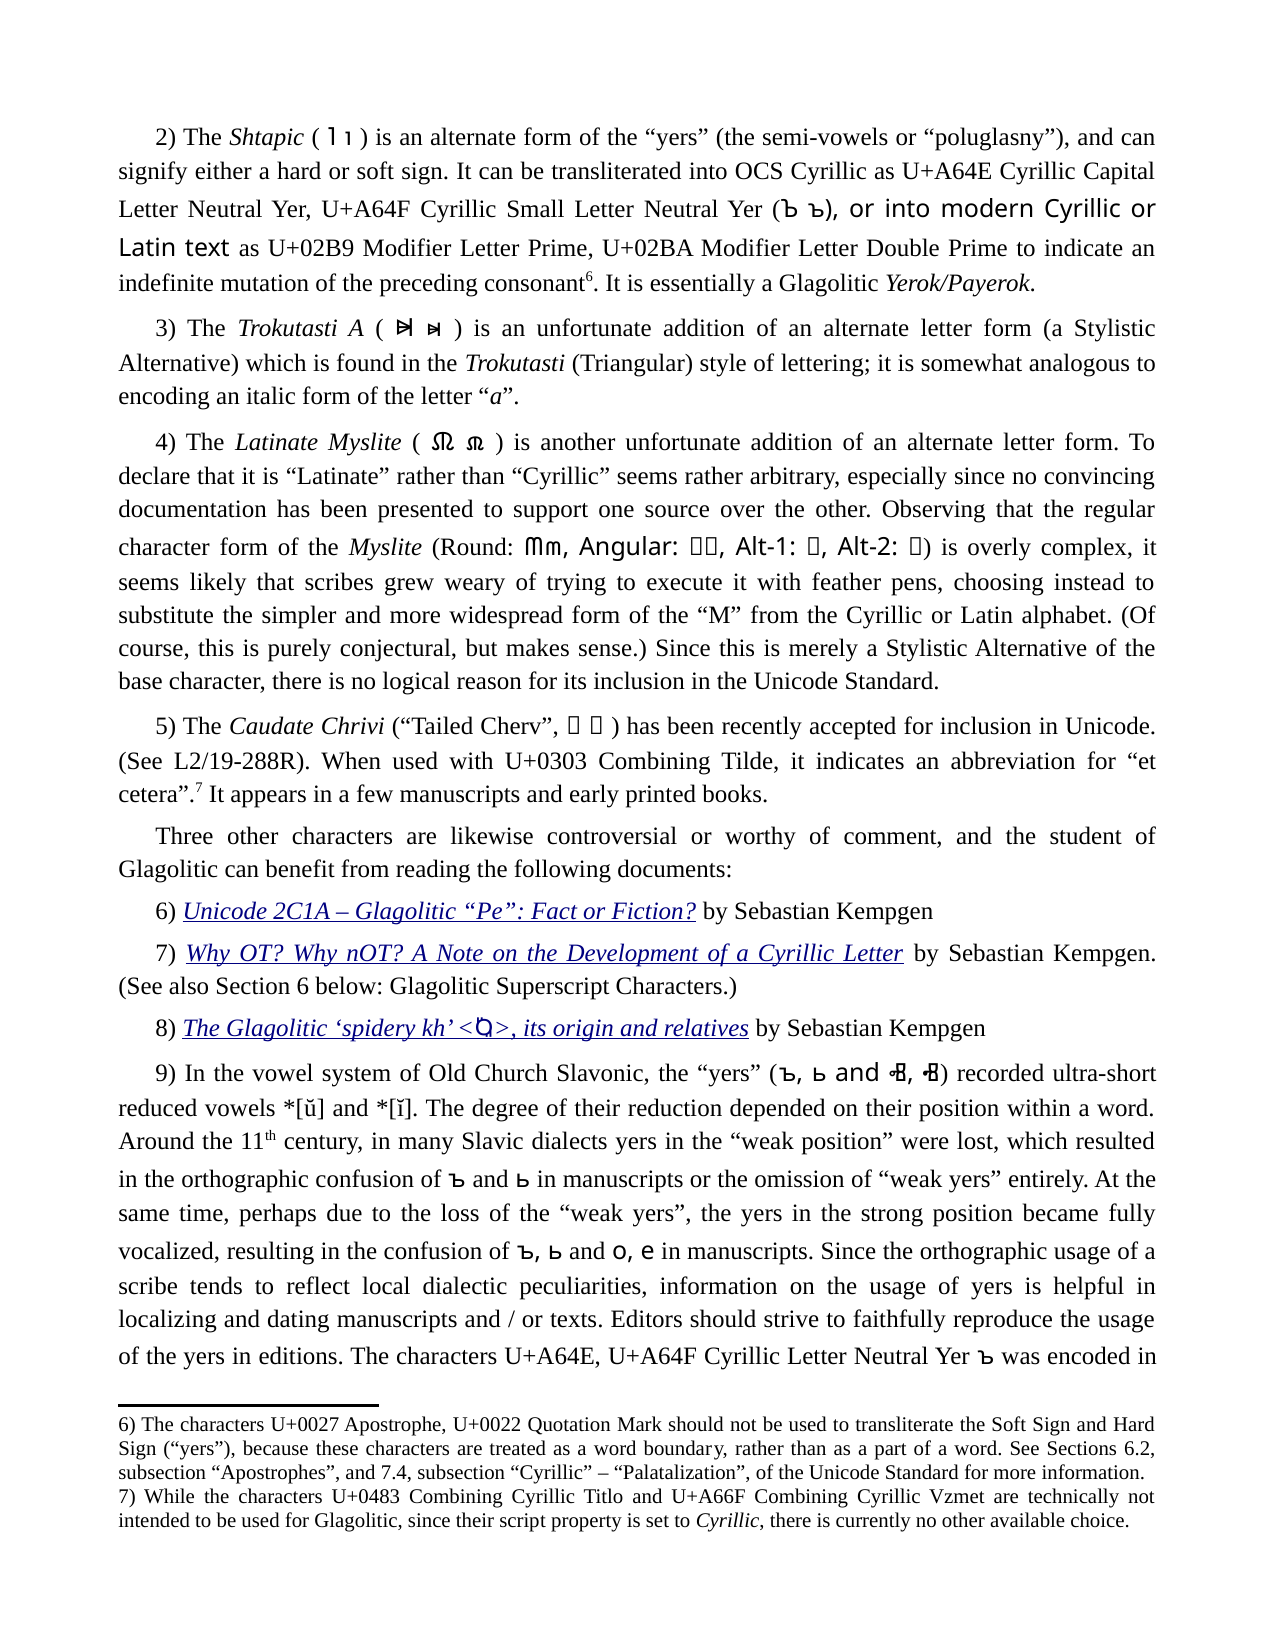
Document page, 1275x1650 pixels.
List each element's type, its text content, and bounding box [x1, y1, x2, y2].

text 8) The Glagolitic ‘spidery kh’ <Ⱒ>, its origin and relatives by Sebastian Kempgen [118, 1013, 1157, 1042]
text 6) Unicode 2C1A – Glagolitic “Pe”: Fact or Fiction? by Sebastian Kempgen [118, 896, 1157, 925]
text 9) In the vowel system of Old Church Slavonic, the “yers” (ъ, ь and Ⱏ, Ⱐ) recorded ultra-short reduced vowels *[ŭ] and *[ĭ]. The degree of their reduction depended on their position within a word. Around the 11th century, in many Slavic dialects yers in the “weak position” were lost, which resulted in the orthographic confusion of ъ and ь in manuscripts or the omission of “weak yers” entirely. At the same time, perhaps due to the loss of the “weak yers”, the yers in the strong position became fully vocalized, resulting in the confusion of ъ, ь and о, е in manuscripts. Since the orthographic usage of a scribe tends to reflect local dialectic peculiarities, information on the usage of yers is helpful in localizing and dating manuscripts and / or texts. Editors should strive to faithfully reproduce the usage of the yers in editions. The characters U+A64E, U+A64F Cyrillic Letter Neutral Yer ꙏ was encoded in [118, 1055, 1157, 1372]
text ) While the characters U+0483 Combining Cyrillic Titlo and U+A66F Combining Cyrillic Vzmet are technically not intended to be used for Glagolitic, since their script property is set to Cyrillic, there is currently no other available choice. [118, 1484, 1157, 1532]
text 2) The Shtapic ( Ⱜ ⱜ ) is an alternate form of the “yers” (the semi-vowels or “poluglasny”), and can signify either a hard or soft sign. It can be transliterated into OCS Cyrillic as U+A64E Cyrillic Capital Letter Neutral Yer, U+A64F Cyrillic Small Letter Neutral Yer (Ꙏ ꙏ), or into modern Cyrillic or Latin text as U+02B9 Modifier Letter Prime, U+02BA Modifier Letter Double Prime to indicate an indefinite mutation of the preceding consonant. It is essentially a Glagolitic Yerok/Payerok. [118, 118, 1157, 297]
text 7) Why OT? Why nOT? A Note on the Development of a Cyrillic Letter by Sebastian Kempgen. (See also Section 6 below: Glagolitic Superscript Characters.) [118, 938, 1157, 1000]
text 5) The Caudate Chrivi (“Tailed Cherv”, Ⱟ ⱟ ) has been recently accepted for inclusion in Unicode. (See L2/19-288R). When used with U+0303 Combining Tilde, it indicates an abbreviation for “et cetera”. It appears in a few manuscripts and early printed books. [118, 708, 1157, 808]
text 3) The Trokutasti A ( Ⱝ ⱝ ) is an unfortunate addition of an alternate letter form (a Stylistic Alternative) which is found in the Trokutasti (Triangular) style of lettering; it is somewhat analogous to encoding an italic form of the letter “a”. [118, 310, 1157, 410]
text ) The characters U+0027 Apostrophe, U+0022 Quotation Mark should not be used to transliterate the Soft Sign and Hard Sign (“yers”), because these characters are treated as a word boundary, rather than as a part of a word. See Sections 6.2, subsection “Apostrophes”, and 7.4, subsection “Cyrillic” – “Palatalization”, of the Unicode Standard for more information. [118, 1412, 1157, 1484]
text Three other characters are likewise controversial or worthy of comment, and the student of Glagolitic can benefit from reading the following documents: [118, 821, 1157, 883]
text 4) The Latinate Myslite ( Ⱞ ⱞ ) is another unfortunate addition of an alternate letter form. To declare that it is “Latinate” rather than “Cyrillic” seems rather arbitrary, especially since no convincing documentation has been presented to support one source over the other. Observing that the regular character form of the Myslite (Round: Ⰿⰿ, Angular: 󰉿󰊯, Alt-1: , Alt-2: ) is overly complex, it seems likely that scribes grew weary of trying to execute it with feather pens, choosing instead to substitute the simpler and more widespread form of the “M” from the Cyrillic or Latin alphabet. (Of course, this is purely conjectural, but makes sense.) Since this is merely a Stylistic Alternative of the base character, there is no logical reason for its inclusion in the Unicode Standard. [118, 423, 1157, 694]
